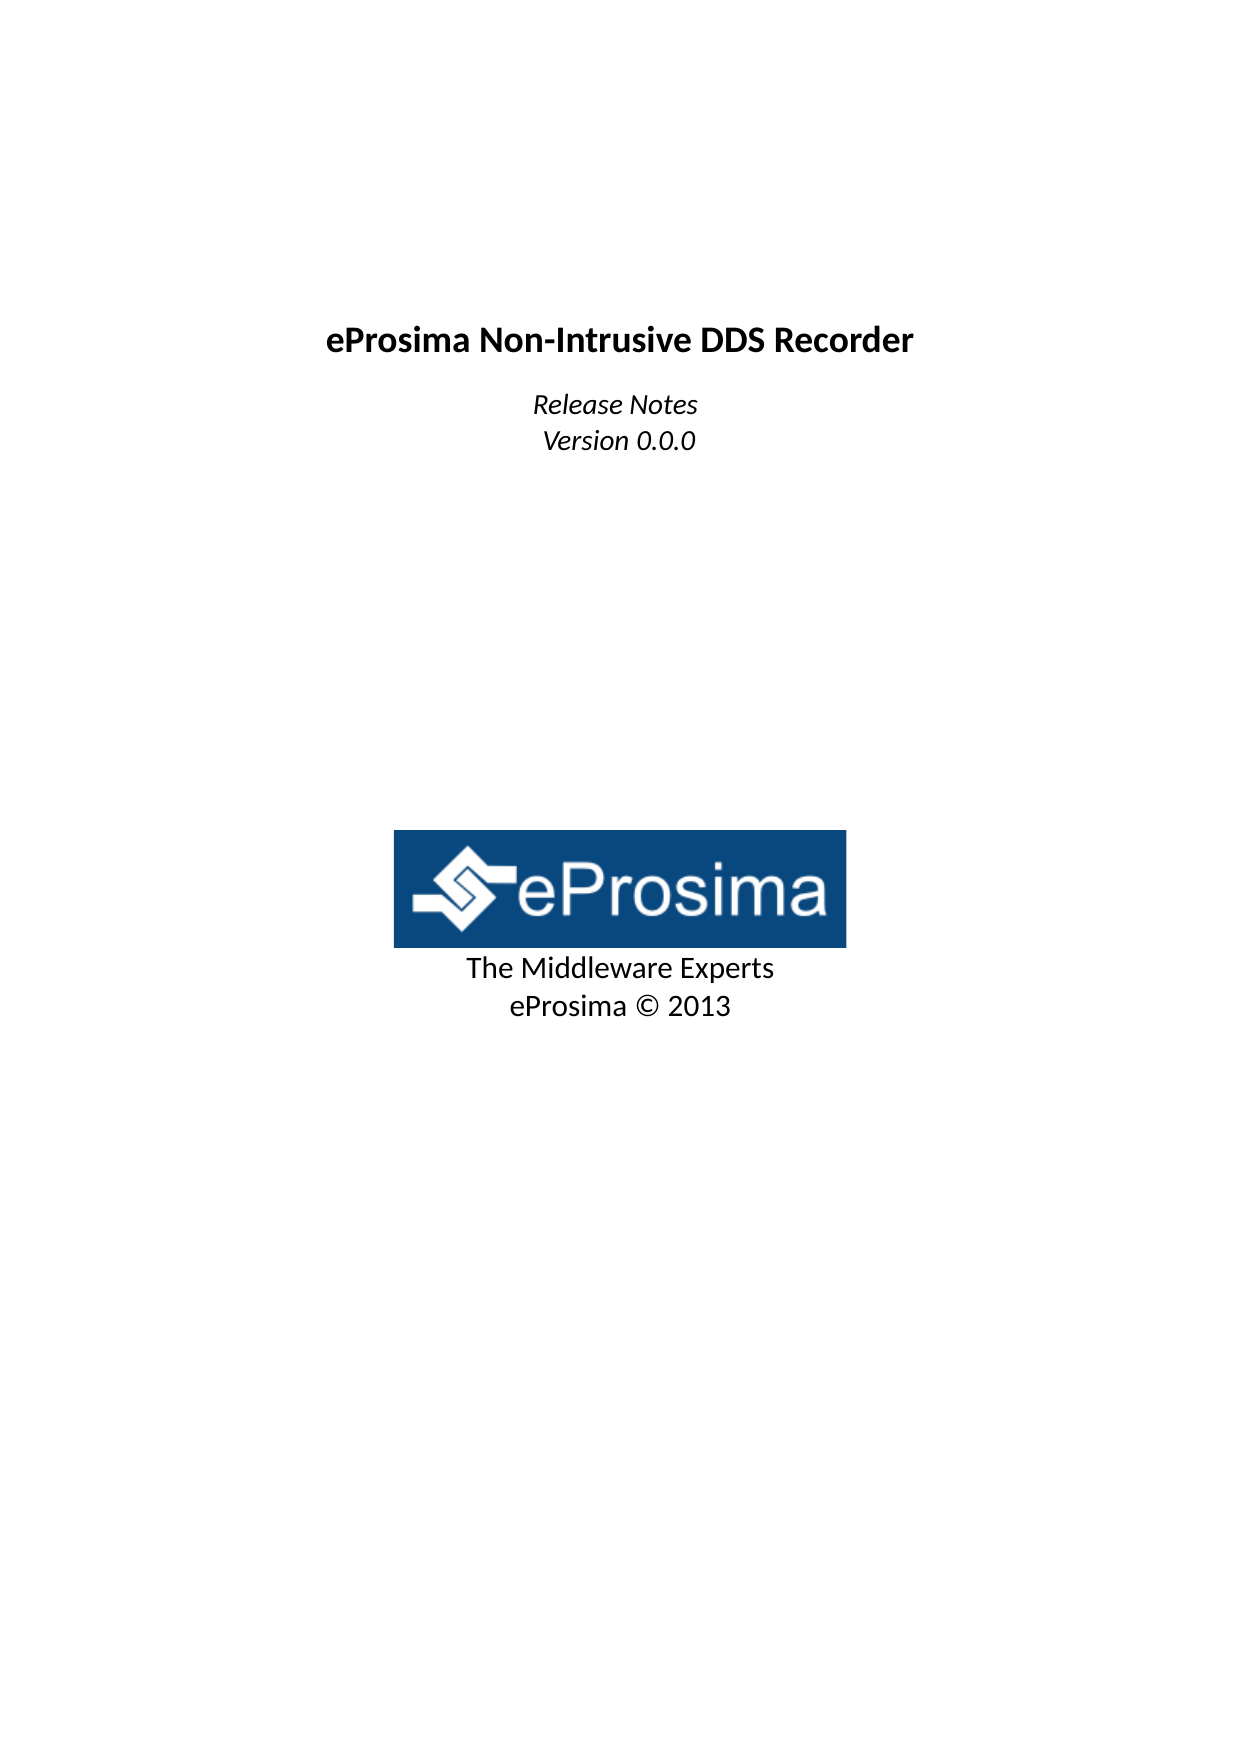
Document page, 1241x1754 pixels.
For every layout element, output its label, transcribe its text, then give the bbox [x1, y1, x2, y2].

title eProsima Non-Intrusive DDS Recorder [118, 316, 1122, 361]
picture [393, 830, 847, 948]
subtitle Release Notes Version 0.0.0 [118, 386, 1122, 458]
text The Middleware Experts eProsima © 2013 [118, 814, 1122, 1024]
